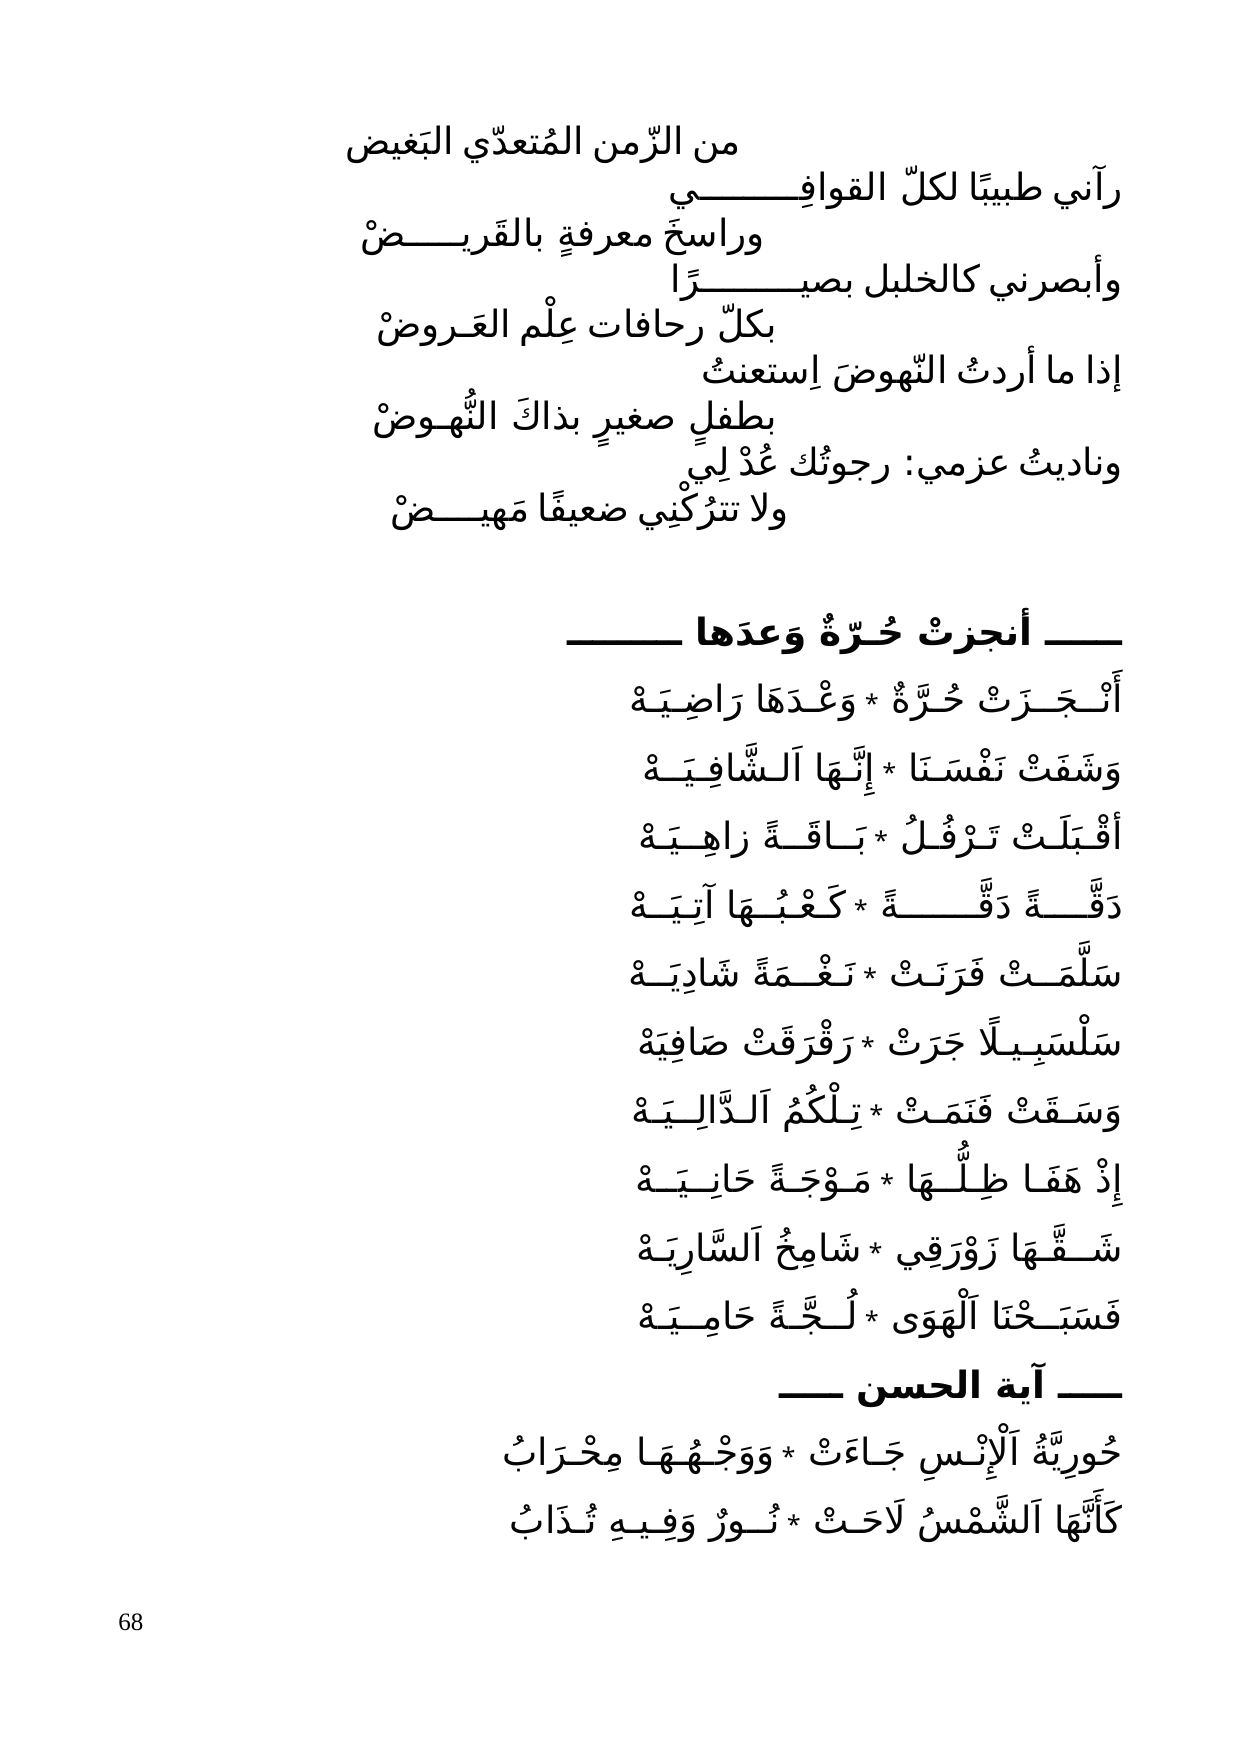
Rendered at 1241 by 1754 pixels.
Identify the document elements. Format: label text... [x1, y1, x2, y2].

text شَــقَّـهَا زَوْرَقِي * شَامِخُ اَلسَّارِيَـهْ [118, 1226, 1122, 1271]
text ــــــ أنجزتْ حُـرّةٌ وَعدَها ـــــــــ [118, 611, 1122, 654]
text كَأَنَّهَا اَلشَّمْسُ لَاحَـتْ * نُــورٌ وَفِـيـهِ تُـذَابُ [118, 1499, 1122, 1544]
text وَسَـقَتْ فَنَمَـتْ * تِـلْكُمُ اَلـدَّالِــيَـهْ [118, 1089, 1122, 1134]
text سَلْسَبِـيـلًا جَرَتْ * رَقْرَقَتْ صَافِيَهْ [118, 1021, 1122, 1066]
text بكلّ رحافات عِلْم العَـروضْ [118, 301, 1122, 347]
text ـــــ آية الحسن ـــــ [118, 1363, 1122, 1407]
text من الزّمن المُتعدّي البَغيض [118, 118, 1122, 164]
text دَقَّــــةً دَقَّـــــــةً * كَـعْـبُــهَا آتِـيَــهْ [118, 883, 1122, 928]
text وراسخَ معرفةٍ بالقَريـــــضْ [118, 210, 1122, 256]
text ولا تترُكْنِي ضعيفًا مَهيــــضْ [118, 485, 1122, 531]
text سَلَّمَــتْ فَرَنَـتْ * نَـغْــمَةً شَادِيَــهْ [118, 952, 1122, 997]
text فَسَبَــحْنَا اَلْهَوَى * لُــجَّـةً حَامِــيَـهْ [118, 1295, 1122, 1340]
text وَشَفَتْ نَفْسَـنَا * إِنَّـهَا اَلـشَّافِـيَــهْ [118, 746, 1122, 791]
text رآني طبيبًا لكلّ القوافِـــــــــي [118, 164, 1122, 210]
text إِذْ هَفَـا ظِـلُّــهَا * مَـوْجَـةً حَانِــيَــهْ [118, 1158, 1122, 1203]
text وناديتُ عزمي: رجوتُك عُدْ لِي [118, 439, 1122, 485]
text بطفلٍ صغيرٍ بذاكَ النُّهـوضْ [118, 393, 1122, 439]
text أقْـبَلَـتْ تَـرْفُـلُ * بَــاقَــةً زاهِــيَـهْ [118, 815, 1122, 860]
text حُورِيَّةُ اَلْإِنْـسِ جَـاءَتْ * وَوَجْـهُـهَـا مِحْـرَابُ [118, 1430, 1122, 1475]
text إذا ما أردتُ النّهوضَ اِستعنتُ [118, 347, 1122, 393]
text وأبصرني كالخلبل بصيـــــــــرًا [118, 256, 1122, 301]
text أَنْــجَــزَتْ حُـرَّةٌ * وَعْـدَهَا رَاضِـيَـهْ [118, 678, 1122, 723]
